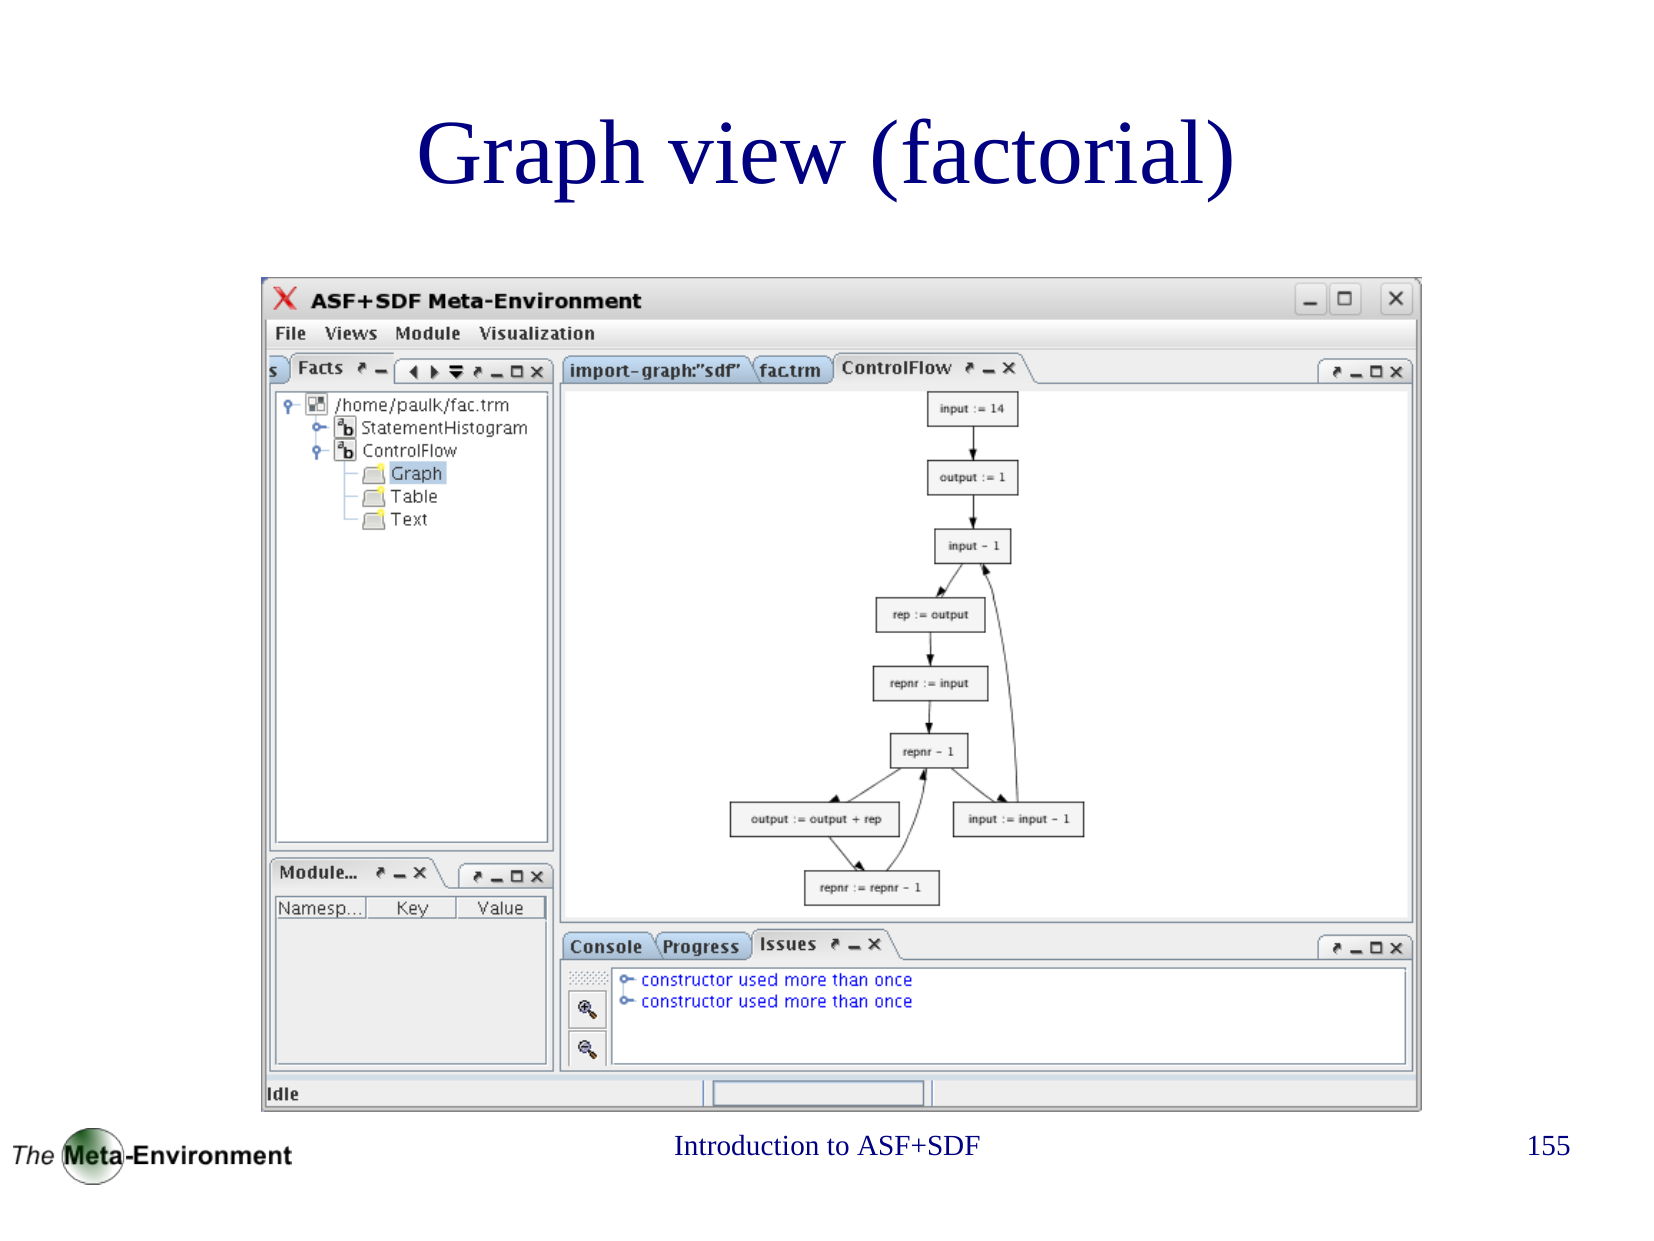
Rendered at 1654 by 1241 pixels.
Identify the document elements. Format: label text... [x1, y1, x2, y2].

picture [13, 1128, 292, 1185]
title Graph view (factorial) [82, 49, 1571, 257]
picture [261, 277, 1422, 1112]
